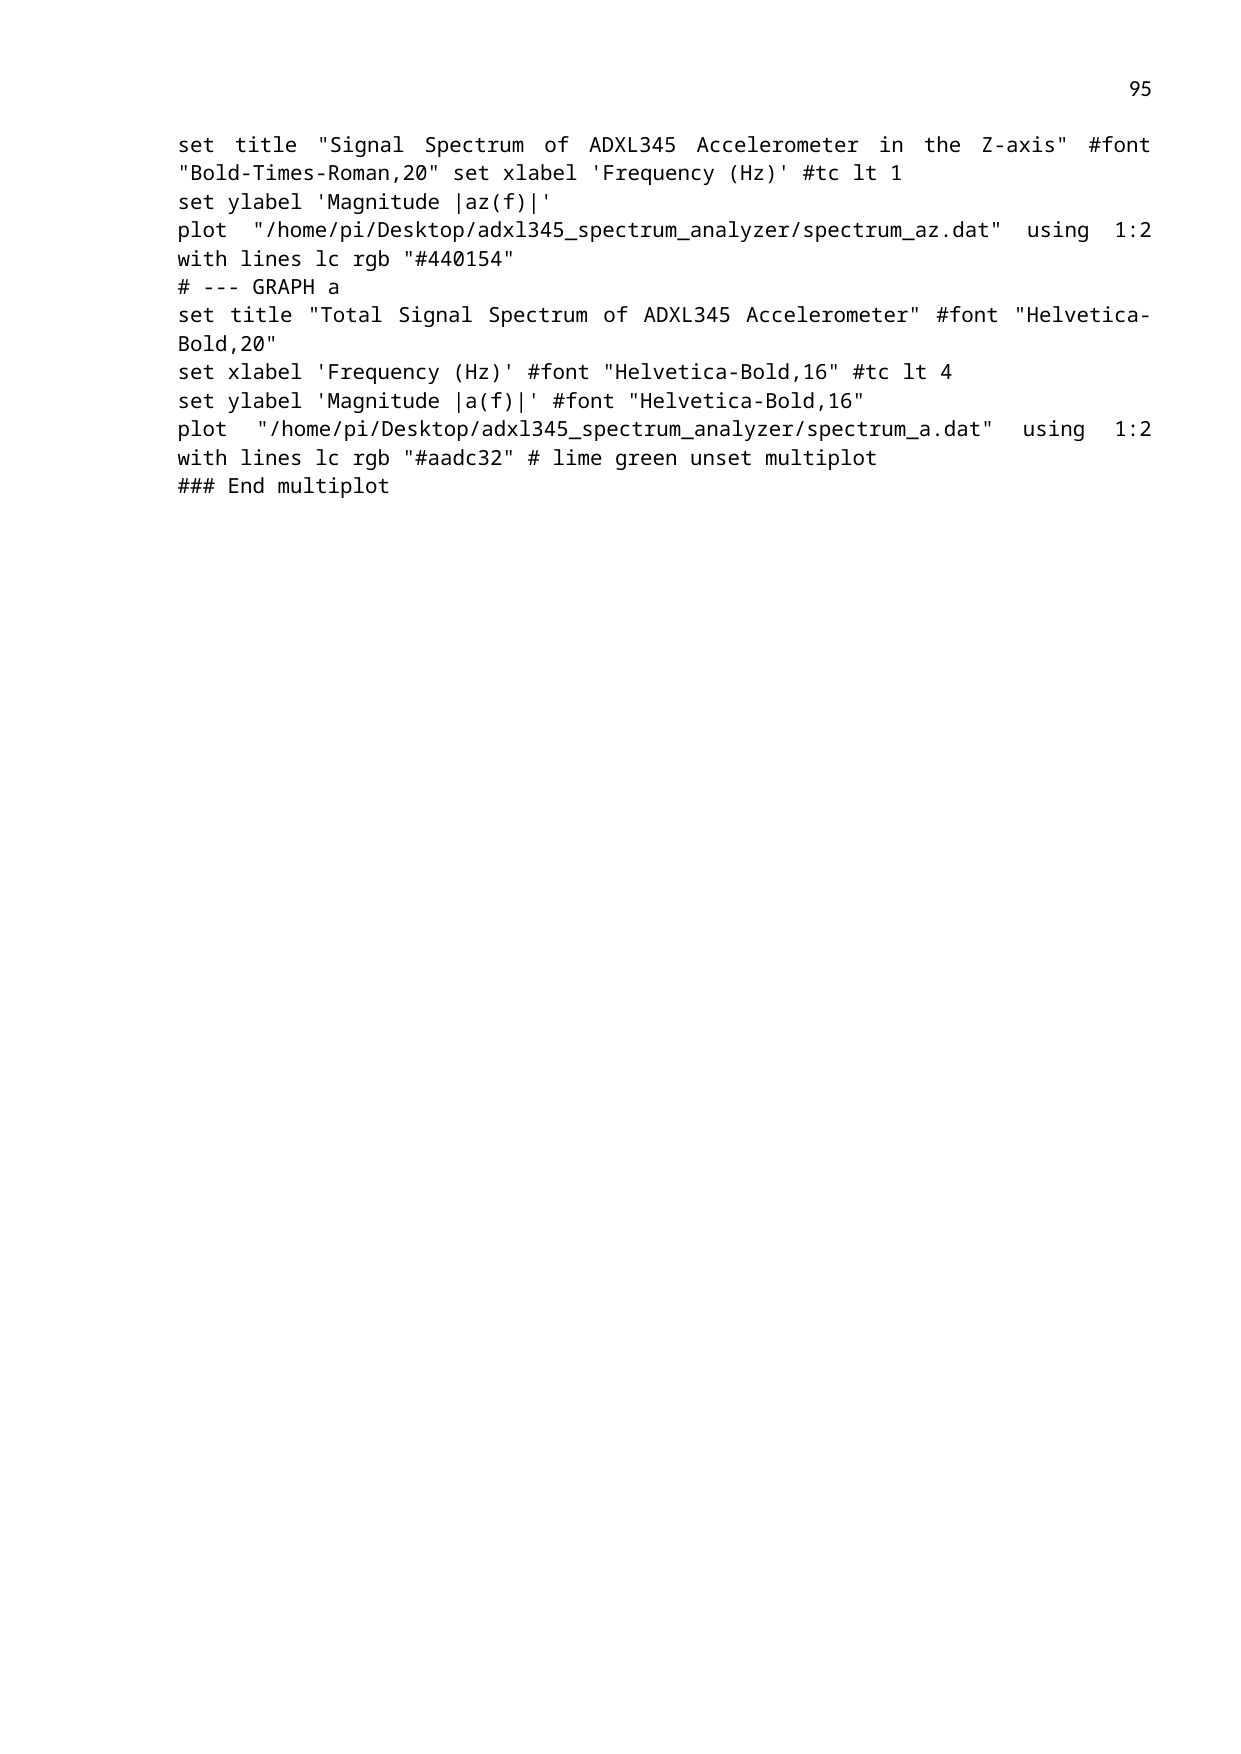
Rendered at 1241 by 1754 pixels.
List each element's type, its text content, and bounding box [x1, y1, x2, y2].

text # --- GRAPH a [177, 272, 1152, 301]
text ### End multiplot [177, 471, 1152, 499]
text set xlabel 'Frequency (Hz)' #font "Helvetica-Bold,16" #tc lt 4 [177, 357, 1152, 386]
text plot "/home/pi/Desktop/adxl345_spectrum_analyzer/spectrum_a.dat" using 1:2 with lines lc rgb "#aadc32" # lime green unset multiplot [177, 414, 1152, 471]
text set ylabel 'Magnitude |az(f)|' [177, 187, 1152, 215]
text set title "Total Signal Spectrum of ADXL345 Accelerometer" #font "Helvetica-Bold,20" [177, 301, 1152, 357]
text plot "/home/pi/Desktop/adxl345_spectrum_analyzer/spectrum_az.dat" using 1:2 with lines lc rgb "#440154" [177, 215, 1152, 272]
text set ylabel 'Magnitude |a(f)|' #font "Helvetica-Bold,16" [177, 386, 1152, 414]
text set title "Signal Spectrum of ADXL345 Accelerometer in the Z-axis" #font "Bold-Times-Roman,20" set xlabel 'Frequency (Hz)' #tc lt 1 [177, 130, 1152, 187]
